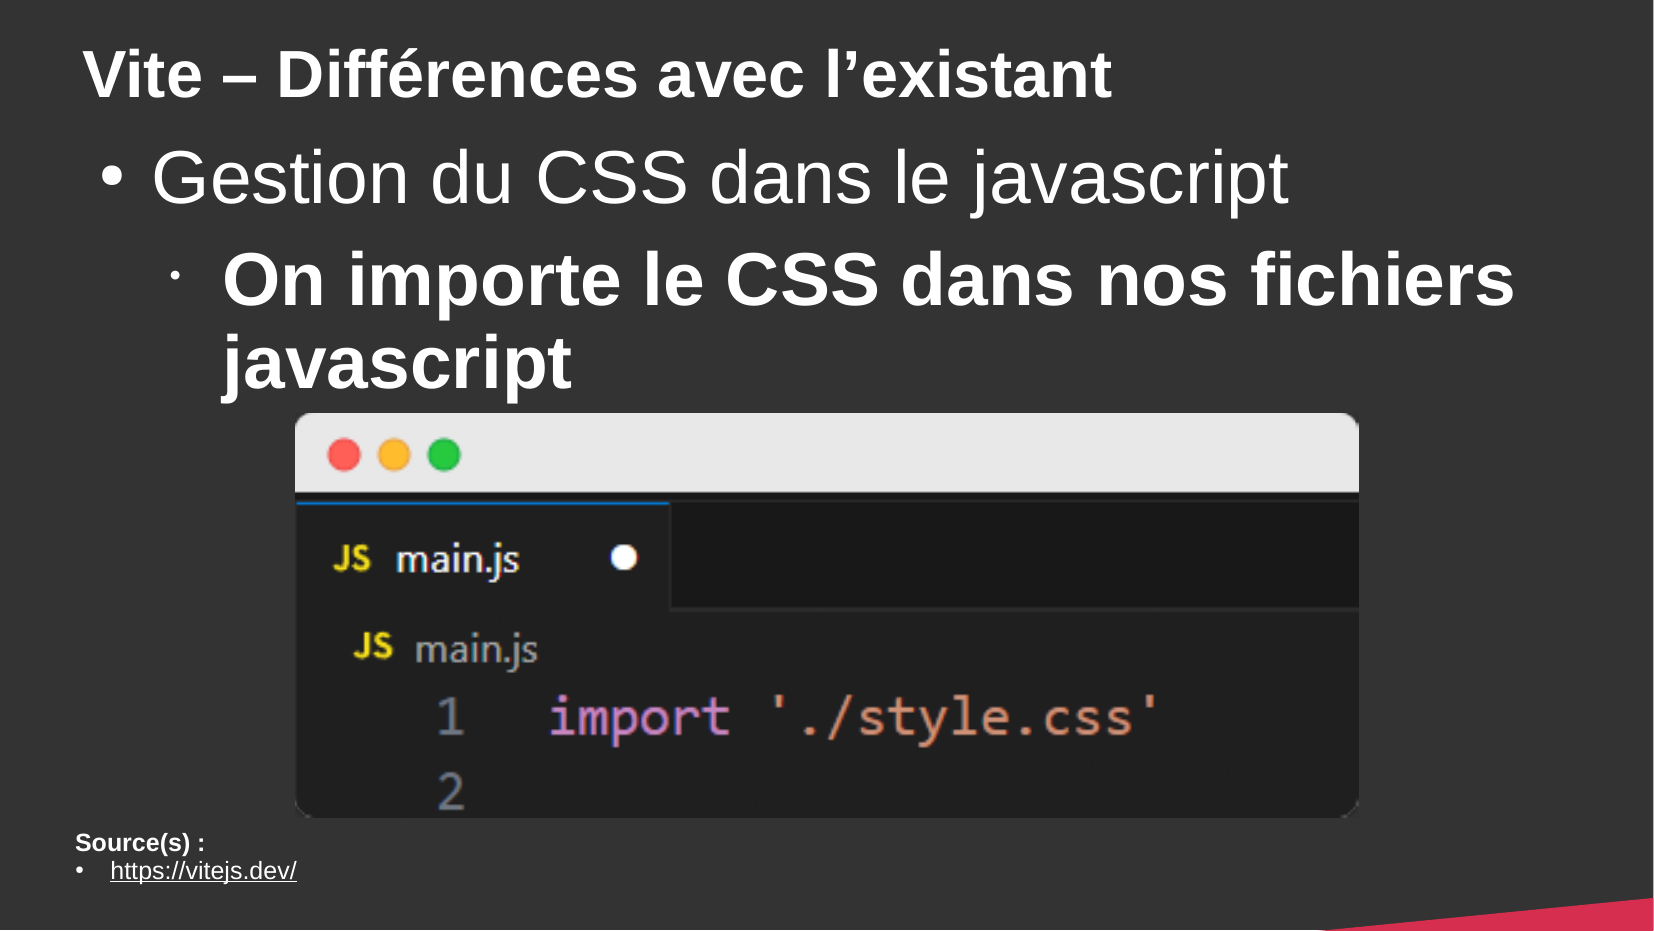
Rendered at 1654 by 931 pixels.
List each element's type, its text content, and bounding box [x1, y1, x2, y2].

list Gestion du CSS dans le javascript On importe le CSS dans nos fichiers javascript [80, 135, 1619, 414]
picture [295, 413, 1359, 818]
title Vite – Différences avec l’existant [82, 37, 1571, 112]
text_box Source(s) : https://vitejs.dev/ [60, 821, 827, 916]
text_box [1317, 897, 1654, 931]
